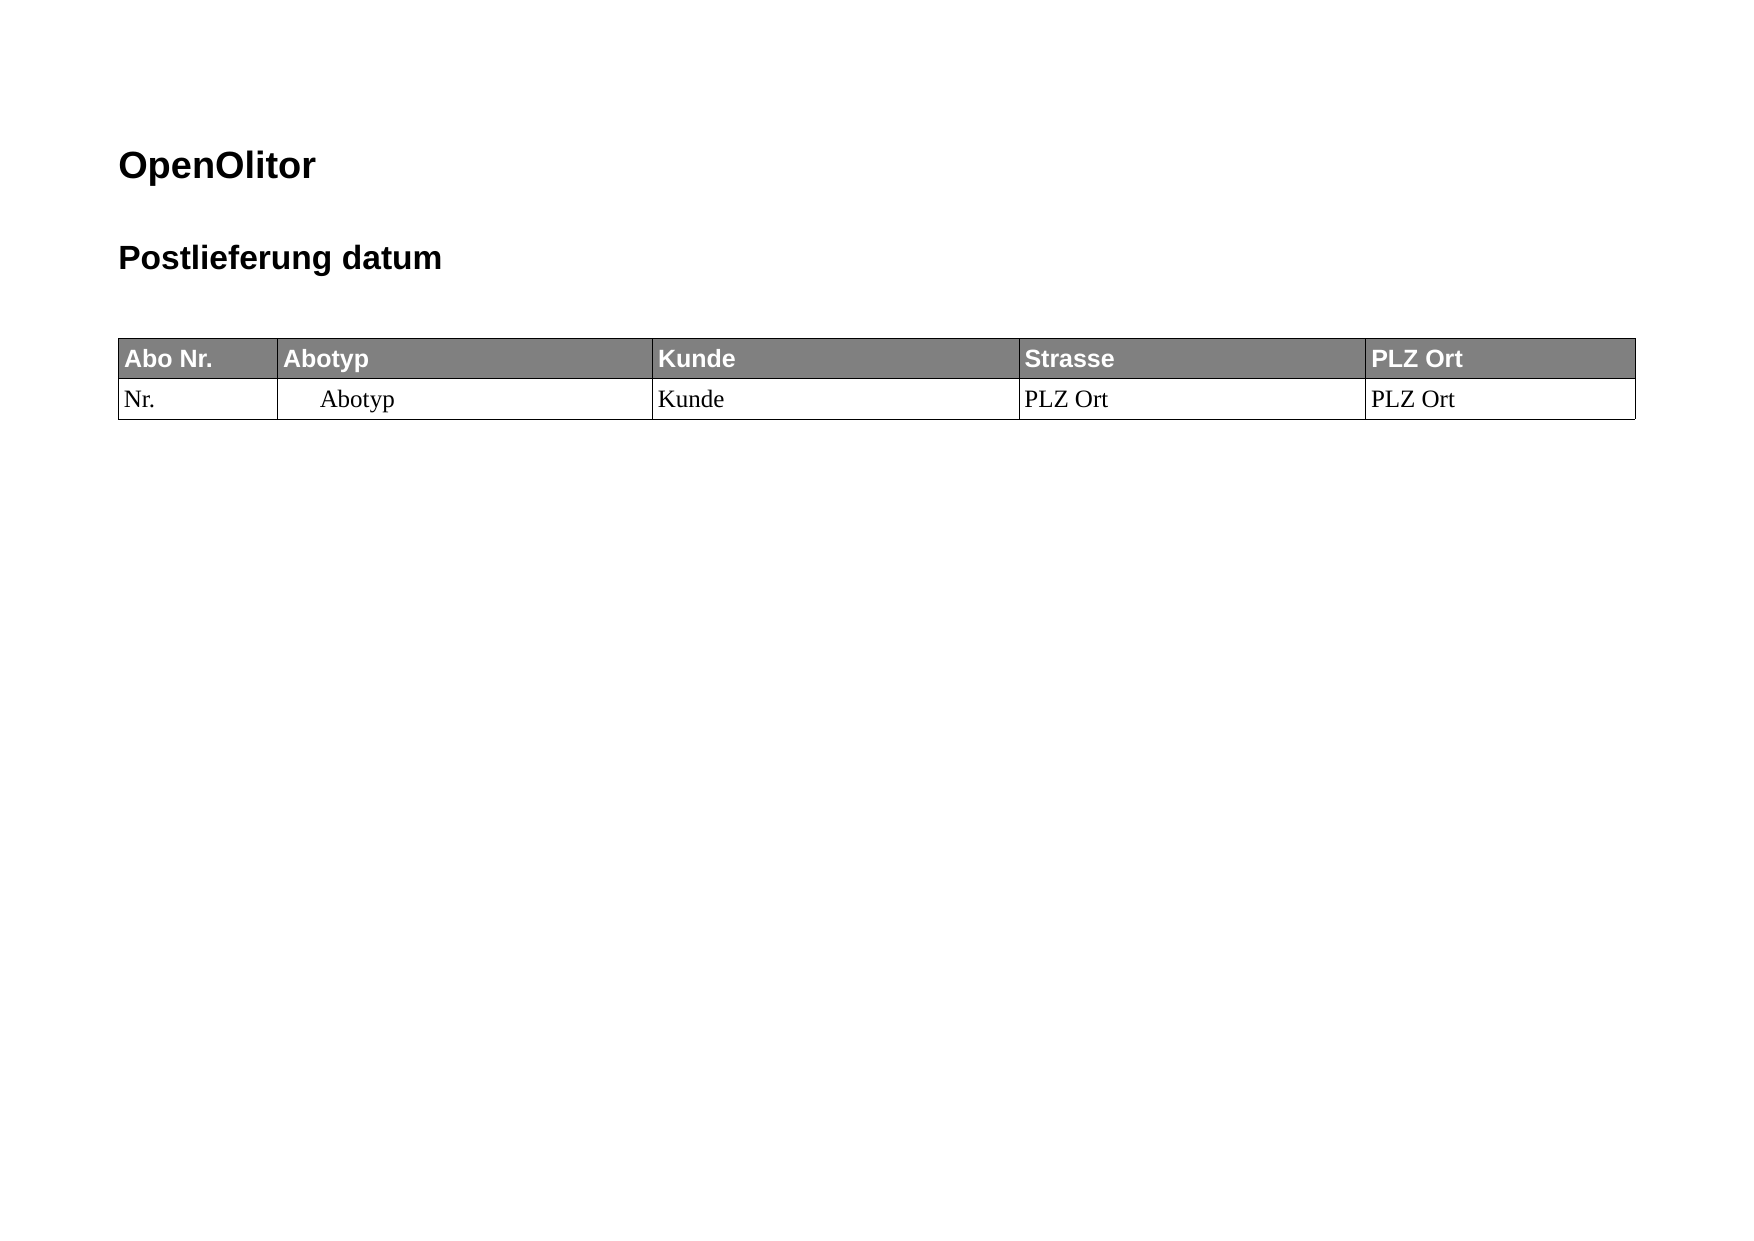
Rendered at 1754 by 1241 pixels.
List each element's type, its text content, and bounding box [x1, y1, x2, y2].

subtitle Postlieferung [118, 238, 1636, 276]
table_header Kunde [653, 339, 1019, 378]
table_cell [119, 379, 277, 419]
table_cell [1020, 379, 1365, 419]
table_header PLZ Ort [1366, 339, 1635, 378]
table_header Strasse [1020, 339, 1365, 378]
table_cell [653, 379, 1019, 419]
table_cell [278, 379, 652, 419]
table_header Abotyp [278, 339, 652, 378]
table_cell [1366, 379, 1635, 419]
table_header Abo Nr. [119, 339, 277, 378]
